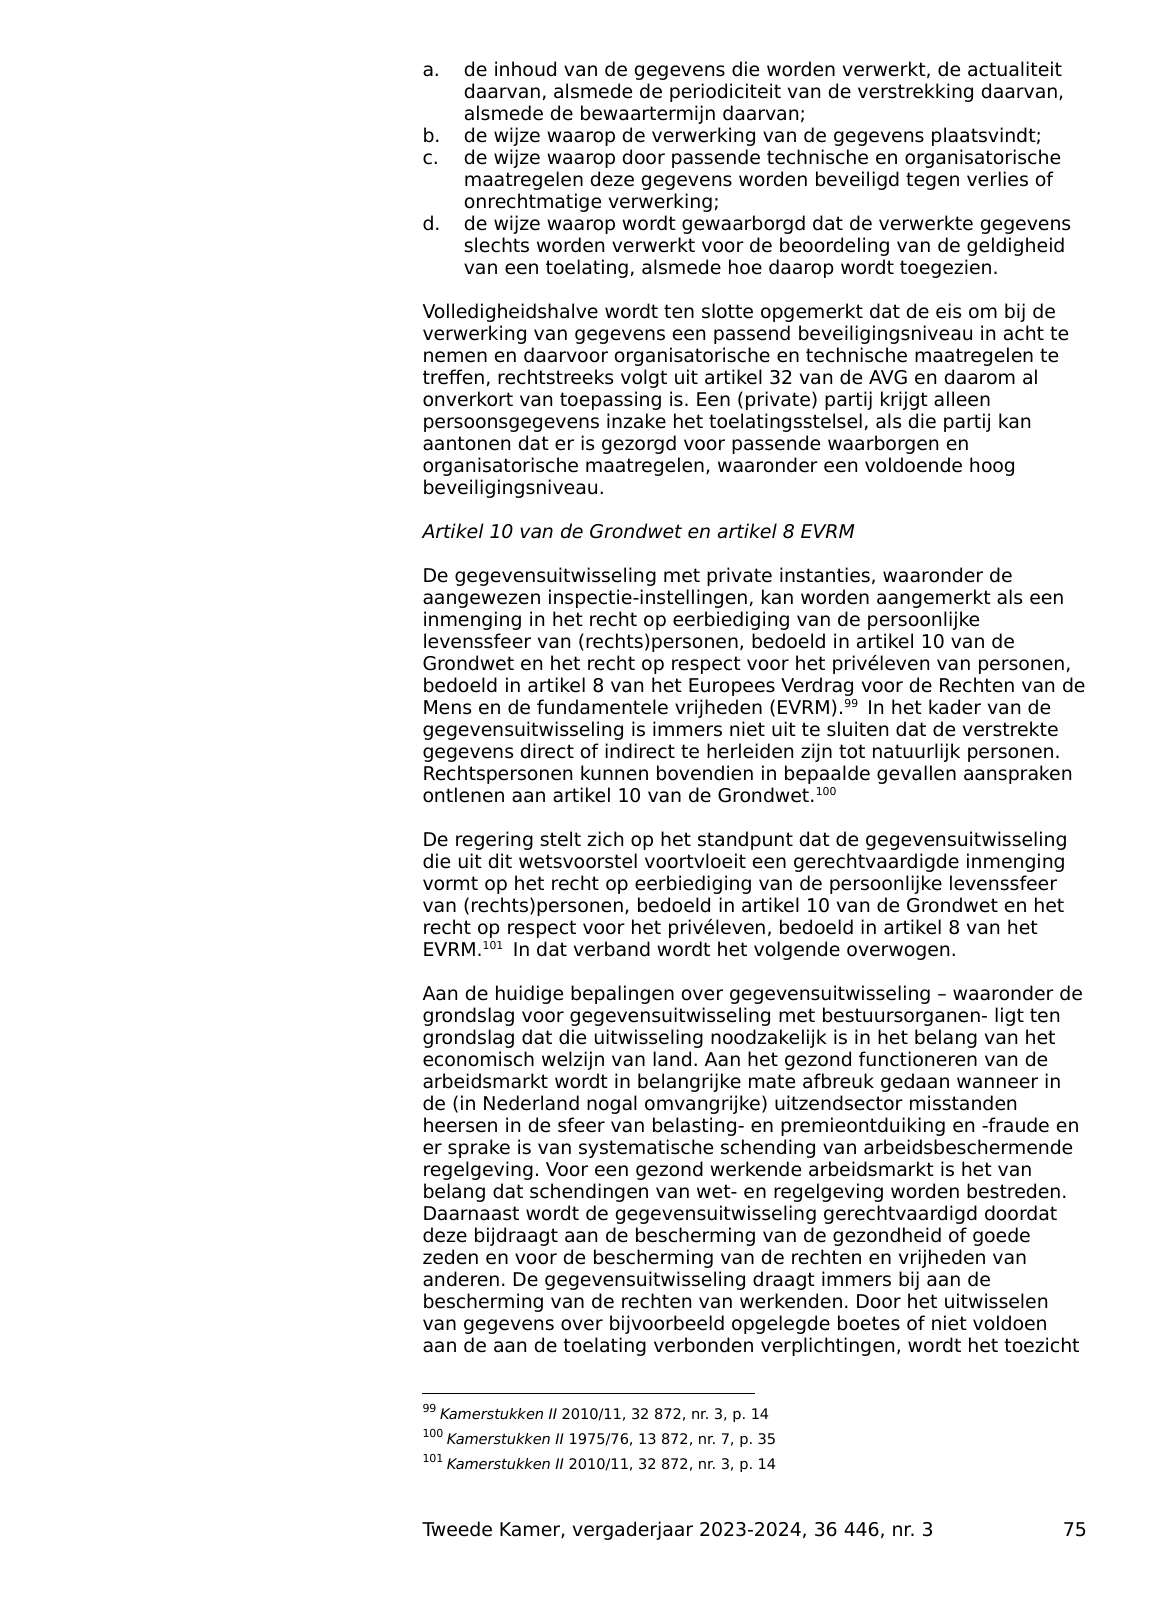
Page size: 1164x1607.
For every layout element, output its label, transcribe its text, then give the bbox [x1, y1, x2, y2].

text a. de inhoud van de gegevens die worden verwerkt, de actualiteit daarvan, alsmede de periodiciteit van de verstrekking daarvan, alsmede de bewaartermijn daarvan; [422, 59, 1087, 125]
subtitle Artikel 10 van de Grondwet en artikel 8 EVRM [422, 521, 1087, 543]
text Kamerstukken II 2010/11, 32 872, nr. 3, p. 14 [422, 1402, 1087, 1424]
text Kamerstukken II 1975/76, 13 872, nr. 7, p. 35 [422, 1427, 1087, 1449]
text De gegevensuitwisseling met private instanties, waaronder de aangewezen inspectie-instellingen, kan worden aangemerkt als een inmenging in het recht op eerbiediging van de persoonlijke levenssfeer van (rechts)personen, bedoeld in artikel 10 van de Grondwet en het recht op respect voor het privéleven van personen, bedoeld in artikel 8 van het Europees Verdrag voor de Rechten van de Mens en de fundamentele vrijheden (EVRM). In het kader van de gegevensuitwisseling is immers niet uit te sluiten dat de verstrekte gegevens direct of indirect te herleiden zijn tot natuurlijk personen. Rechtspersonen kunnen bovendien in bepaalde gevallen aanspraken ontlenen aan artikel 10 van de Grondwet. [422, 565, 1087, 807]
text d. de wijze waarop wordt gewaarborgd dat de verwerkte gegevens slechts worden verwerkt voor de beoordeling van de geldigheid van een toelating, alsmede hoe daarop wordt toegezien. [422, 213, 1087, 279]
text Kamerstukken II 2010/11, 32 872, nr. 3, p. 14 [422, 1452, 1087, 1474]
text c. de wijze waarop door passende technische en organisatorische maatregelen deze gegevens worden beveiligd tegen verlies of onrechtmatige verwerking; [422, 147, 1087, 213]
text Aan de huidige bepalingen over gegevensuitwisseling – waaronder de grondslag voor gegevensuitwisseling met bestuursorganen- ligt ten grondslag dat die uitwisseling noodzakelijk is in het belang van het economisch welzijn van land. Aan het gezond functioneren van de arbeidsmarkt wordt in belangrijke mate afbreuk gedaan wanneer in de (in Nederland nogal omvangrijke) uitzendsector misstanden heersen in de sfeer van belasting- en premieontduiking en -fraude en er sprake is van systematische schending van arbeidsbeschermende regelgeving. Voor een gezond werkende arbeidsmarkt is het van belang dat schendingen van wet- en regelgeving worden bestreden. Daarnaast wordt de gegevensuitwisseling gerechtvaardigd doordat deze bijdraagt aan de bescherming van de gezondheid of goede zeden en voor de bescherming van de rechten en vrijheden van anderen. De gegevensuitwisseling draagt immers bij aan de bescherming van de rechten van werkenden. Door het uitwisselen van gegevens over bijvoorbeeld opgelegde boetes of niet voldoen aan de aan de toelating verbonden verplichtingen, wordt het toezicht [422, 983, 1087, 1357]
text Volledigheidshalve wordt ten slotte opgemerkt dat de eis om bij de verwerking van gegevens een passend beveiligingsniveau in acht te nemen en daarvoor organisatorische en technische maatregelen te treffen, rechtstreeks volgt uit artikel 32 van de AVG en daarom al onverkort van toepassing is. Een (private) partij krijgt alleen persoonsgegevens inzake het toelatingsstelsel, als die partij kan aantonen dat er is gezorgd voor passende waarborgen en organisatorische maatregelen, waaronder een voldoende hoog beveiligingsniveau. [422, 301, 1087, 499]
text De regering stelt zich op het standpunt dat de gegevensuitwisseling die uit dit wetsvoorstel voortvloeit een gerechtvaardigde inmenging vormt op het recht op eerbiediging van de persoonlijke levenssfeer van (rechts)personen, bedoeld in artikel 10 van de Grondwet en het recht op respect voor het privéleven, bedoeld in artikel 8 van het EVRM. In dat verband wordt het volgende overwogen. [422, 829, 1087, 961]
text b. de wijze waarop de verwerking van de gegevens plaatsvindt; [422, 125, 1087, 147]
